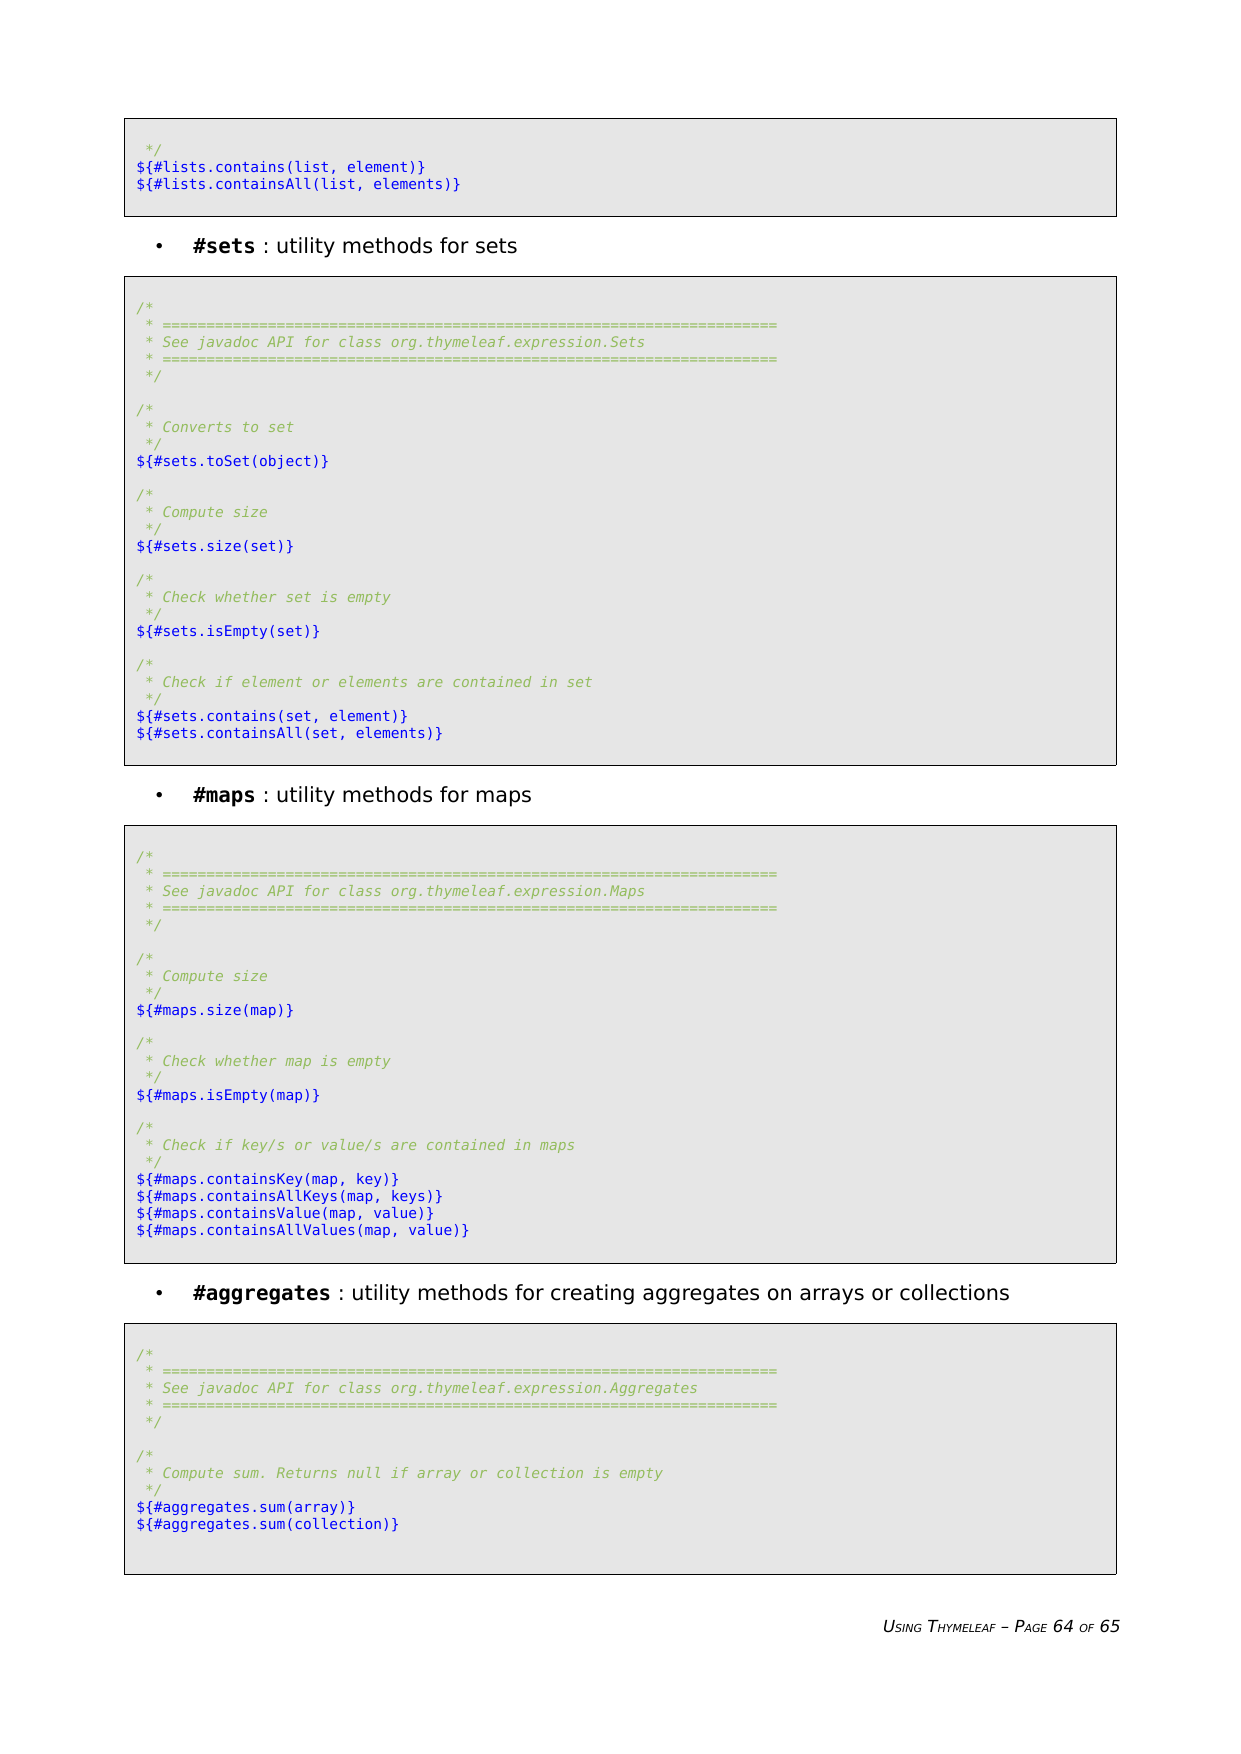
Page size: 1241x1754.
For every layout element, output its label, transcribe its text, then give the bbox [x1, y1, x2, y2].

list #aggregates : utility methods for creating aggregates on arrays or collections [156, 1281, 1122, 1305]
text /* * ====================================================================== * See javadoc API for class org.thymeleaf.expression.Maps * ====================================================================== */ /* * Compute size */ ${#maps.size(map)} /* * Check whether map is empty */ ${#maps.isEmpty(map)} /* * Check if key/s or value/s are contained in maps */ ${#maps.containsKey(map, key)} ${#maps.containsAllKeys(map, keys)} ${#maps.containsValue(map, value)} ${#maps.containsAllValues(map, value)} [125, 826, 1116, 1263]
text */ ${#lists.contains(list, element)} ${#lists.containsAll(list, elements)} [125, 119, 1116, 216]
text /* * ====================================================================== * See javadoc API for class org.thymeleaf.expression.Sets * ====================================================================== */ /* * Converts to set */ ${#sets.toSet(object)} /* * Compute size */ ${#sets.size(set)} /* * Check whether set is empty */ ${#sets.isEmpty(set)} /* * Check if element or elements are contained in set */ ${#sets.contains(set, element)} ${#sets.containsAll(set, elements)} [125, 277, 1116, 765]
text /* * ====================================================================== * See javadoc API for class org.thymeleaf.expression.Aggregates * ====================================================================== */ /* * Compute sum. Returns null if array or collection is empty */ ${#aggregates.sum(array)} ${#aggregates.sum(collection)} [125, 1324, 1116, 1574]
list #maps : utility methods for maps [156, 783, 1122, 807]
list #sets : utility methods for sets [156, 234, 1122, 258]
